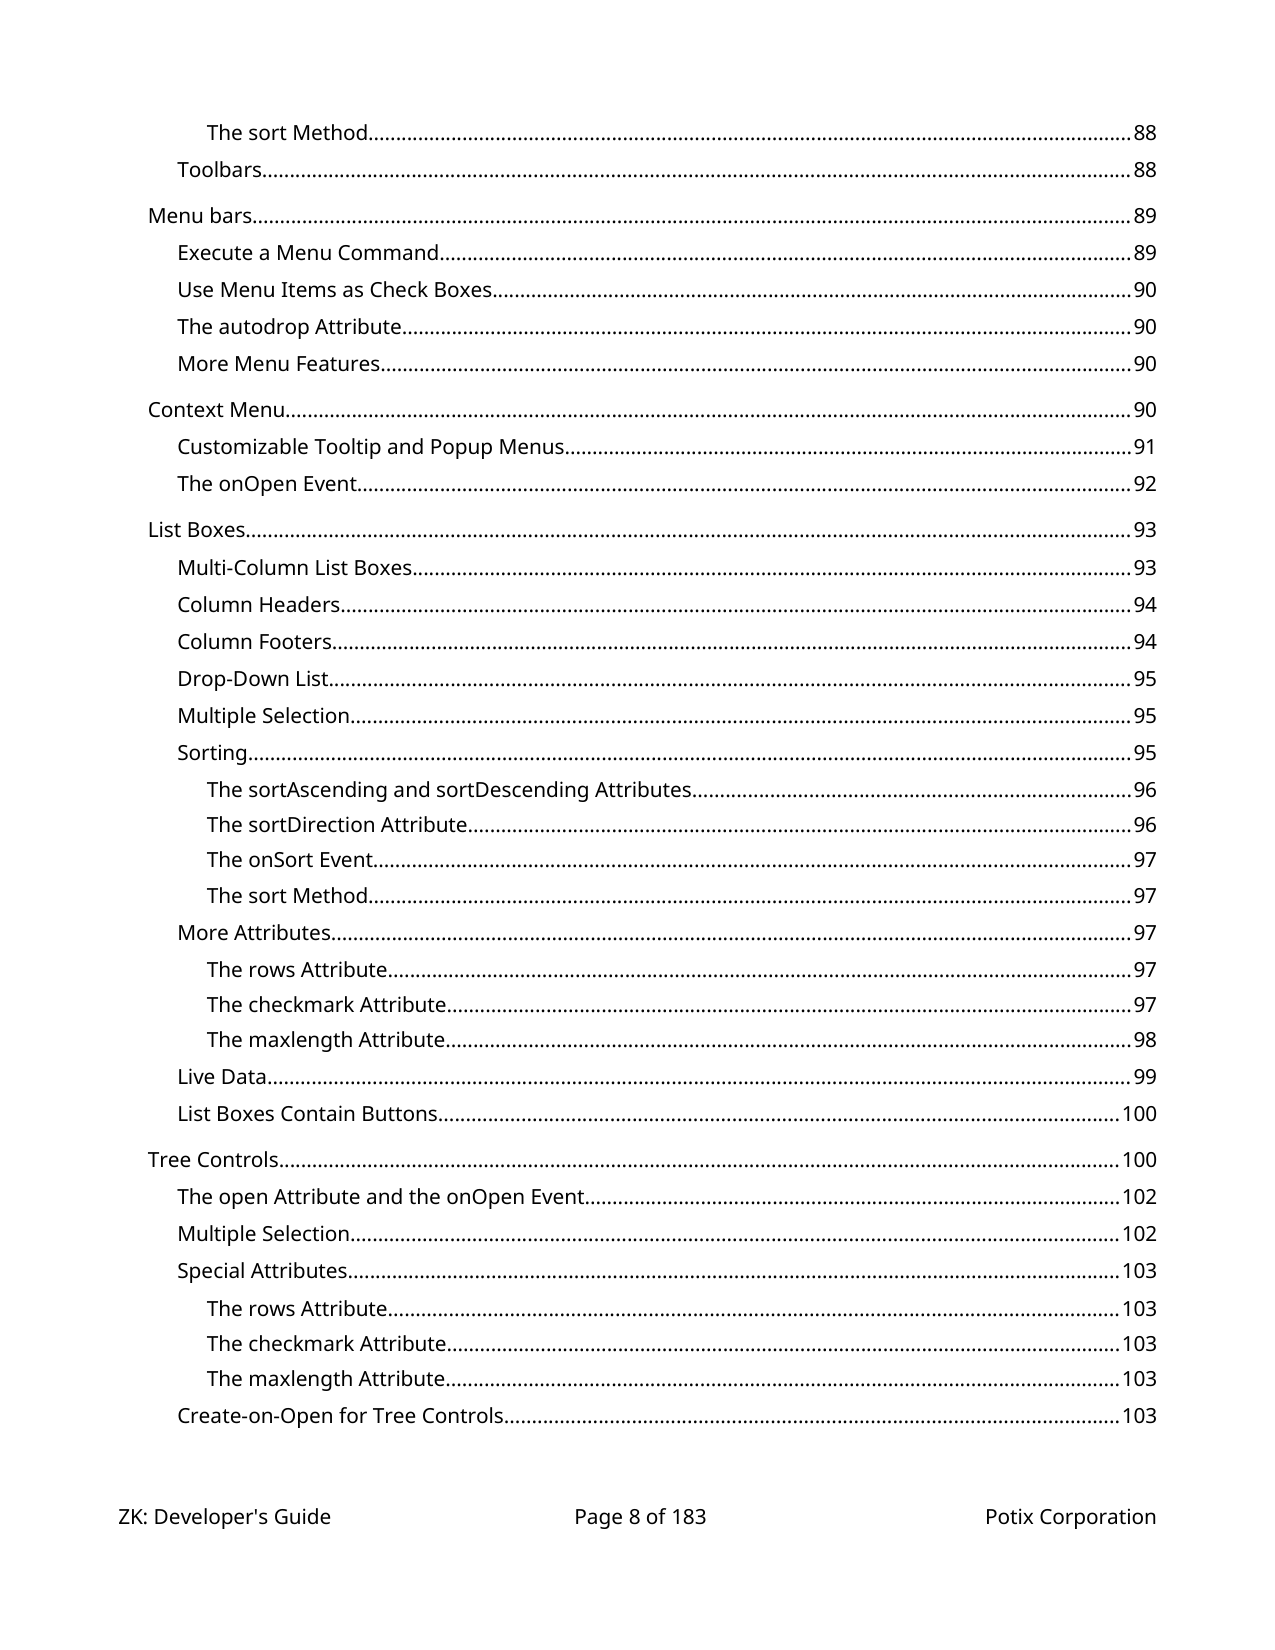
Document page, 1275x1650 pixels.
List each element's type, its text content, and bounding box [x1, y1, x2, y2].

text The maxlength Attribute 103 [207, 1364, 1157, 1392]
text The open Attribute and the onOpen Event 102 [177, 1182, 1157, 1211]
text List Boxes Contain Buttons 100 [177, 1099, 1157, 1128]
text Use Menu Items as Check Boxes 90 [177, 275, 1157, 303]
text List Boxes 93 [148, 516, 1157, 544]
text Tree Controls 100 [148, 1145, 1157, 1174]
text The onOpen Event 92 [177, 469, 1157, 498]
text Column Headers 94 [177, 590, 1157, 618]
text Multiple Selection 102 [177, 1219, 1157, 1248]
text Create-on-Open for Tree Controls 103 [177, 1401, 1157, 1429]
text The checkmark Attribute 97 [207, 990, 1157, 1018]
text Execute a Menu Command 89 [177, 238, 1157, 266]
text Menu bars 89 [148, 201, 1157, 229]
text Multi-Column List Boxes 93 [177, 553, 1157, 581]
text The sort Method 97 [207, 881, 1157, 909]
text The onSort Event 97 [207, 846, 1157, 874]
text Toolbars 88 [177, 155, 1157, 183]
text Multiple Selection 95 [177, 701, 1157, 729]
text The rows Attribute 97 [207, 955, 1157, 983]
text The sortDirection Attribute 96 [207, 810, 1157, 838]
text Context Menu 90 [148, 395, 1157, 424]
text The rows Attribute 103 [207, 1294, 1157, 1322]
text Live Data 99 [177, 1062, 1157, 1091]
text The maxlength Attribute 98 [207, 1025, 1157, 1053]
text The sortAscending and sortDescending Attributes 96 [207, 775, 1157, 803]
text More Attributes 97 [177, 918, 1157, 946]
text Sorting 95 [177, 738, 1157, 766]
text The sort Method 88 [207, 118, 1157, 146]
text The checkmark Attribute 103 [207, 1329, 1157, 1357]
text Customizable Tooltip and Popup Menus 91 [177, 432, 1157, 461]
text Drop-Down List 95 [177, 664, 1157, 692]
text More Menu Features 90 [177, 349, 1157, 378]
text Special Attributes 103 [177, 1257, 1157, 1285]
text The autodrop Attribute 90 [177, 312, 1157, 341]
text Column Footers 94 [177, 627, 1157, 655]
